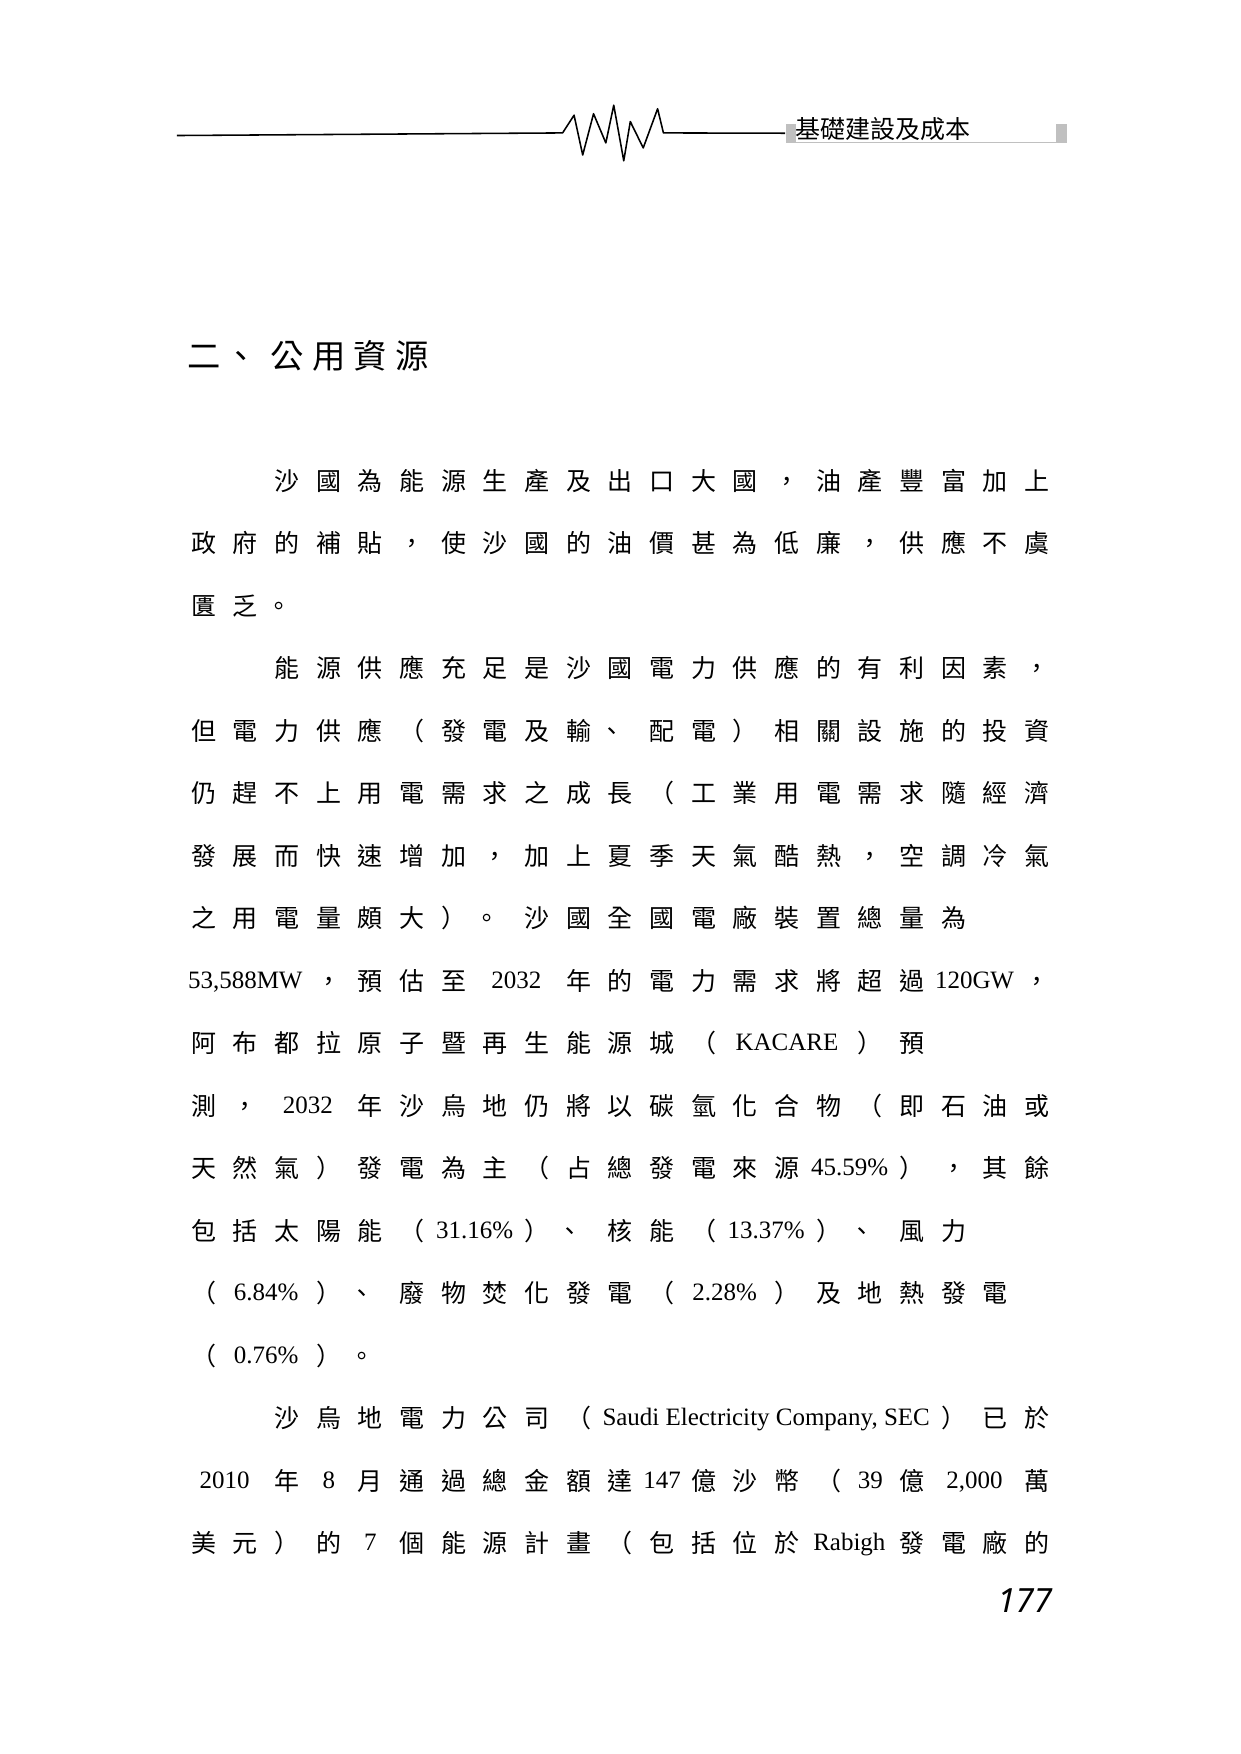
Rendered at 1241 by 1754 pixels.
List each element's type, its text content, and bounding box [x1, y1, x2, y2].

text 二、公用資源 [183, 313, 1058, 375]
text 能源供應充足是沙國電力供應的有利因素，但電力供應（發電及輸、配電）相關設施的投資仍趕不上用電需求之成長（工業用電需求隨經濟發展而快速增加，加上夏季天氣酷熱，空調冷氣之用電量頗大）。沙國全國電廠裝置總量為53,588MW，預估至2032年的電力需求將超過120GW，阿布都拉原子暨再生能源城（KACARE）預測，2032年沙烏地仍將以碳氫化合物（即石油或天然氣）發電為主（占總發電來源45.59%），其餘包括太陽能（31.16%）、核能（13.37%）、風力（6.84%）、廢物焚化發電（2.28%）及地熱發電（0.76%）。 [183, 625, 1058, 1375]
text 沙烏地電力公司（Saudi Electricity Company, SEC）已於2010年8月通過總金額達147億沙幣（39億2,000萬美元）的7個能源計畫（包括位於Rabigh發電廠的 [183, 1375, 1058, 1563]
text 沙國為能源生產及出口大國，油產豐富加上政府的補貼，使沙國的油價甚為低廉，供應不虞匱乏。 [183, 438, 1058, 625]
